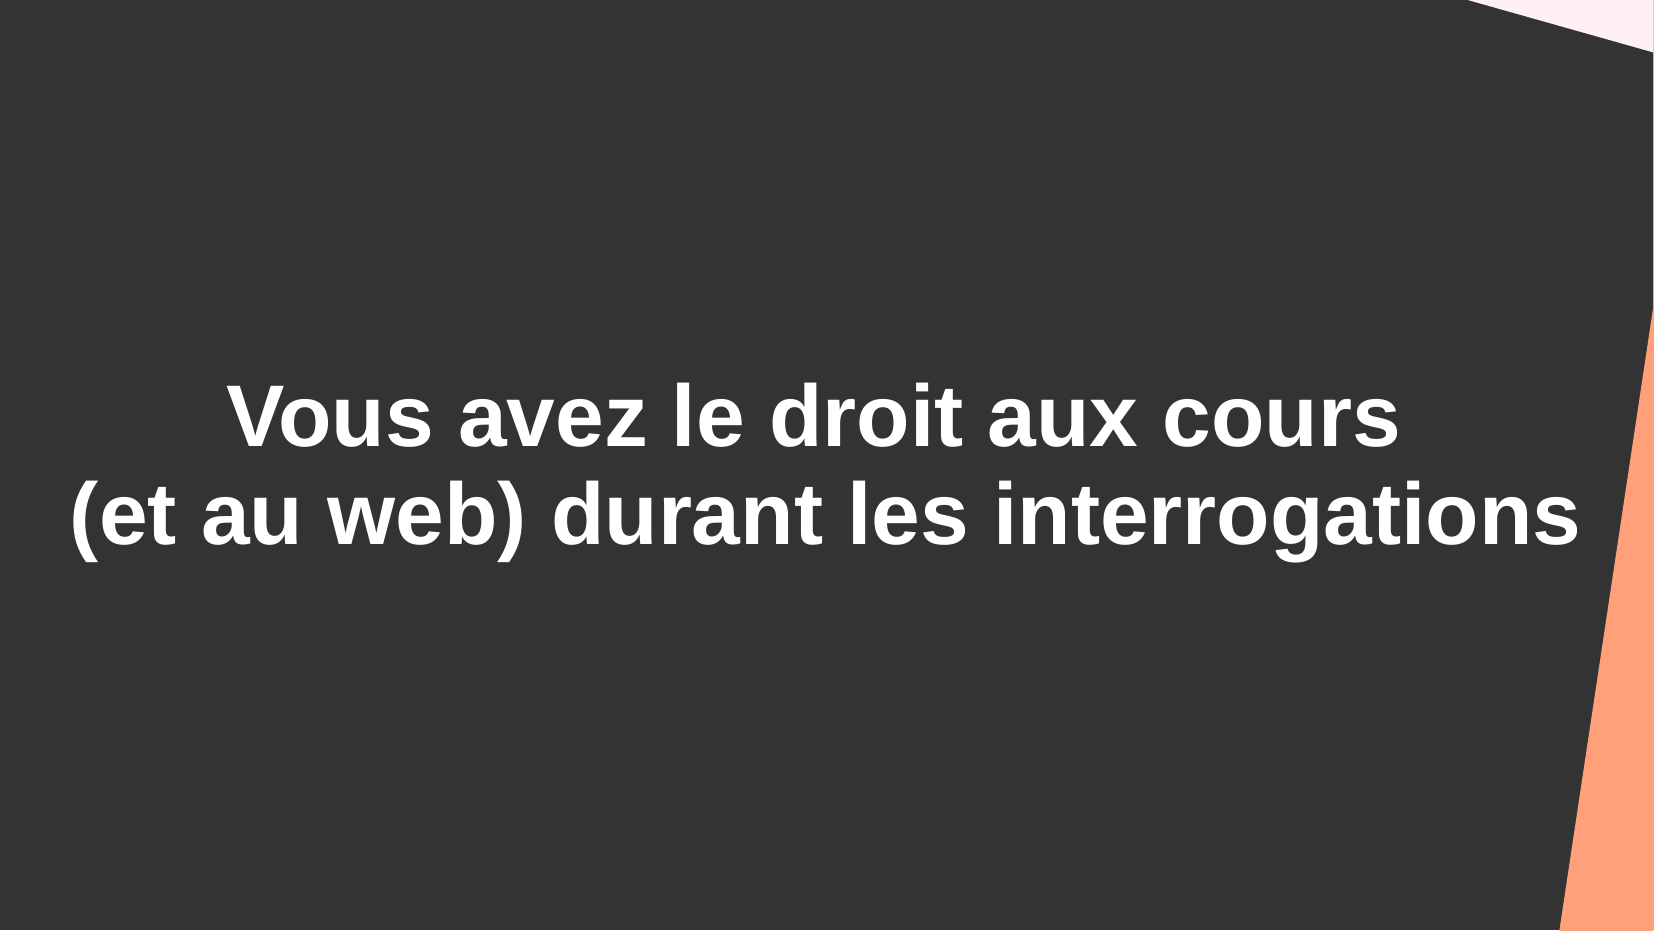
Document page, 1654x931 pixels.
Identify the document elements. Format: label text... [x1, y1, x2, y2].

text_box [1559, 302, 1654, 931]
text_box [1467, 0, 1654, 53]
title Vous avez le droit aux cours (et au web) durant les interrogations [31, 367, 1622, 588]
